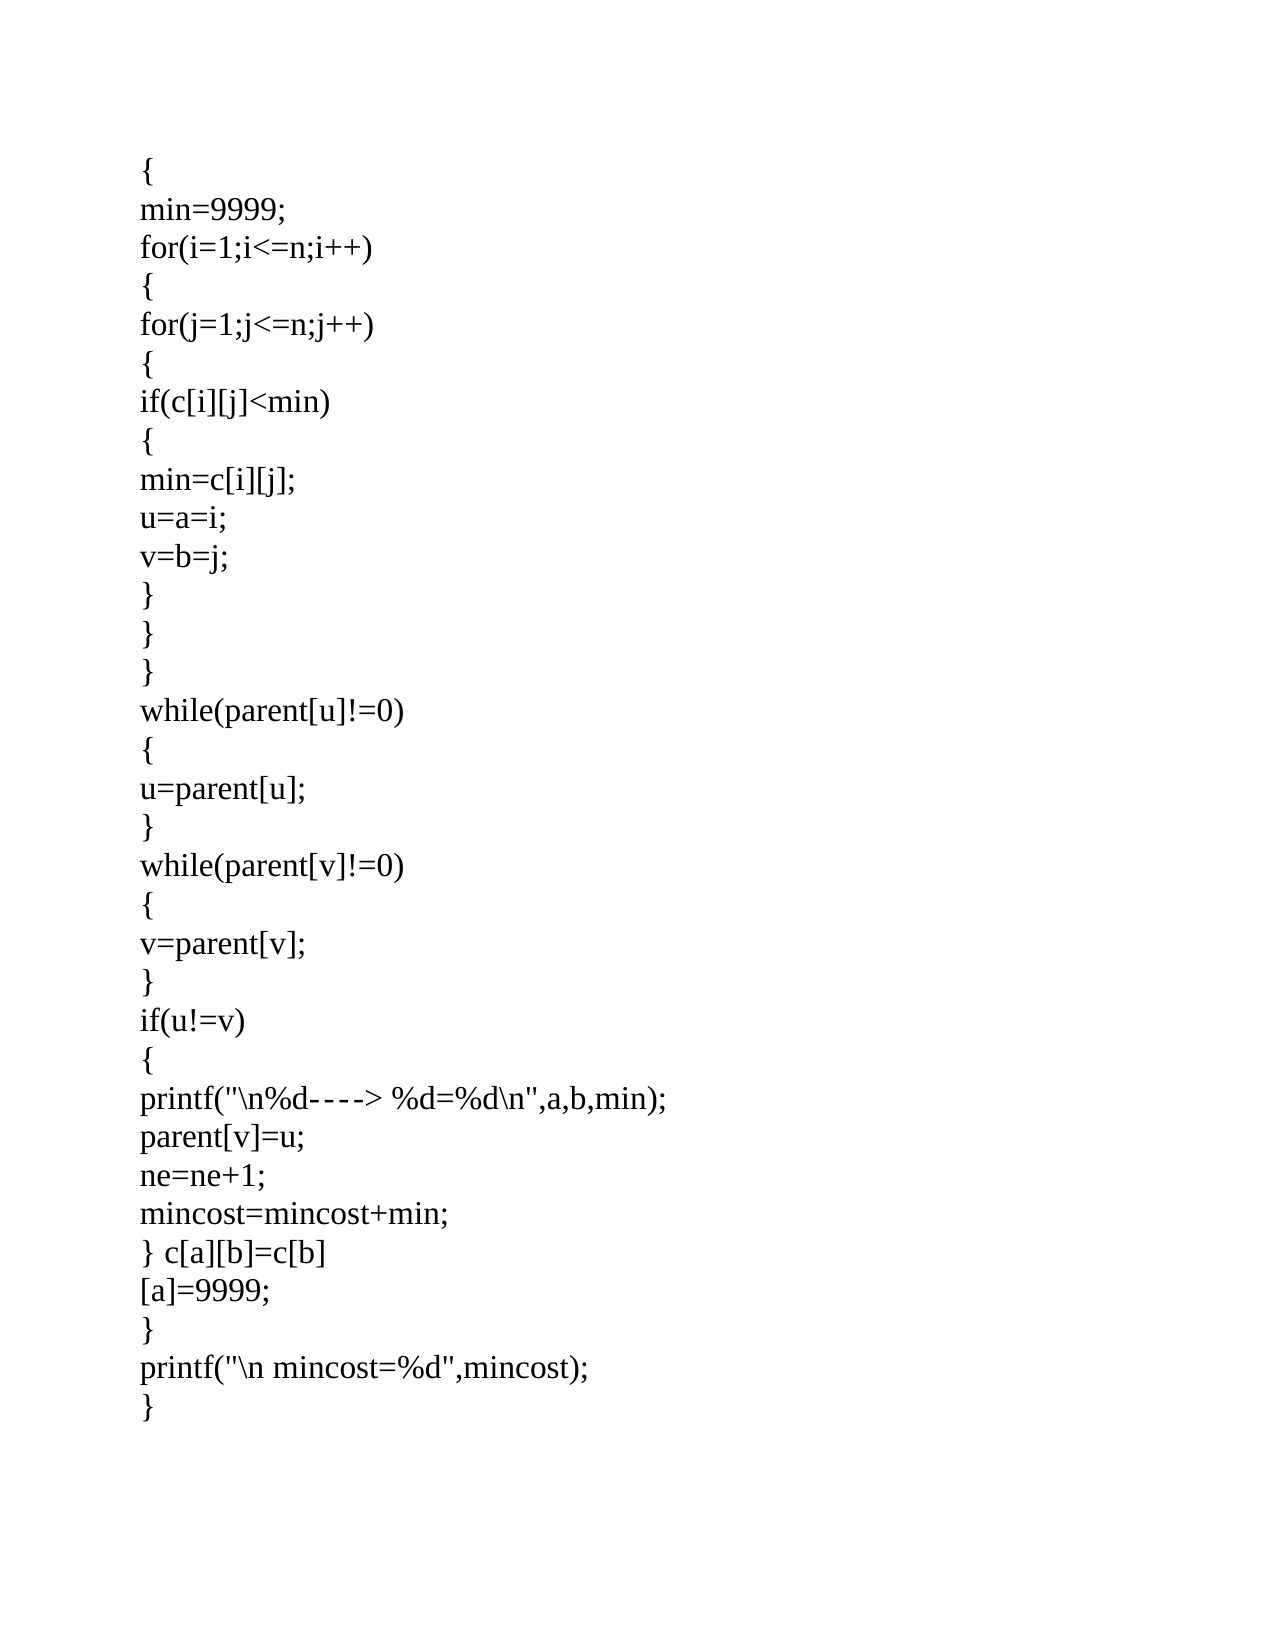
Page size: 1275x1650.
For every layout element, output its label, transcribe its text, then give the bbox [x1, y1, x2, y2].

text parent[v]=u; ne=ne+1; [139, 1117, 307, 1193]
text { [139, 343, 1179, 381]
text u=parent[u]; [139, 768, 1179, 806]
text mincost=mincost+min; [139, 1193, 1179, 1232]
text if(c[i][j]<min) [139, 382, 1179, 420]
text while(parent[v]!=0) [139, 846, 1179, 884]
text { [139, 1039, 1179, 1078]
text printf("\n%d > %d=%d\n",a,b,min); [139, 1078, 1179, 1116]
text } [139, 807, 1179, 845]
text } [139, 574, 1179, 613]
text while(parent[u]!=0) [139, 691, 1179, 729]
text } [139, 613, 1179, 651]
text { [139, 420, 1179, 459]
text } [139, 1309, 1179, 1347]
text min=c[i][j]; u=a=i; v=b=j; [139, 459, 298, 574]
text } [139, 1387, 1179, 1425]
text min=9999; for(i=1;i<=n;i++) [139, 189, 375, 265]
text } c[a][b]=c[b][a]=9999; [139, 1232, 445, 1309]
text v=parent[v]; [139, 923, 1179, 961]
text printf("\n mincost=%d",mincost); [139, 1348, 1179, 1386]
text if(u!=v) [139, 1001, 1179, 1039]
text { [139, 729, 1179, 768]
text } [139, 962, 1179, 1000]
text } [139, 652, 1179, 690]
text { [139, 150, 1179, 188]
text { [139, 884, 1179, 923]
text { [139, 265, 1179, 304]
text for(j=1;j<=n;j++) [139, 304, 1179, 342]
